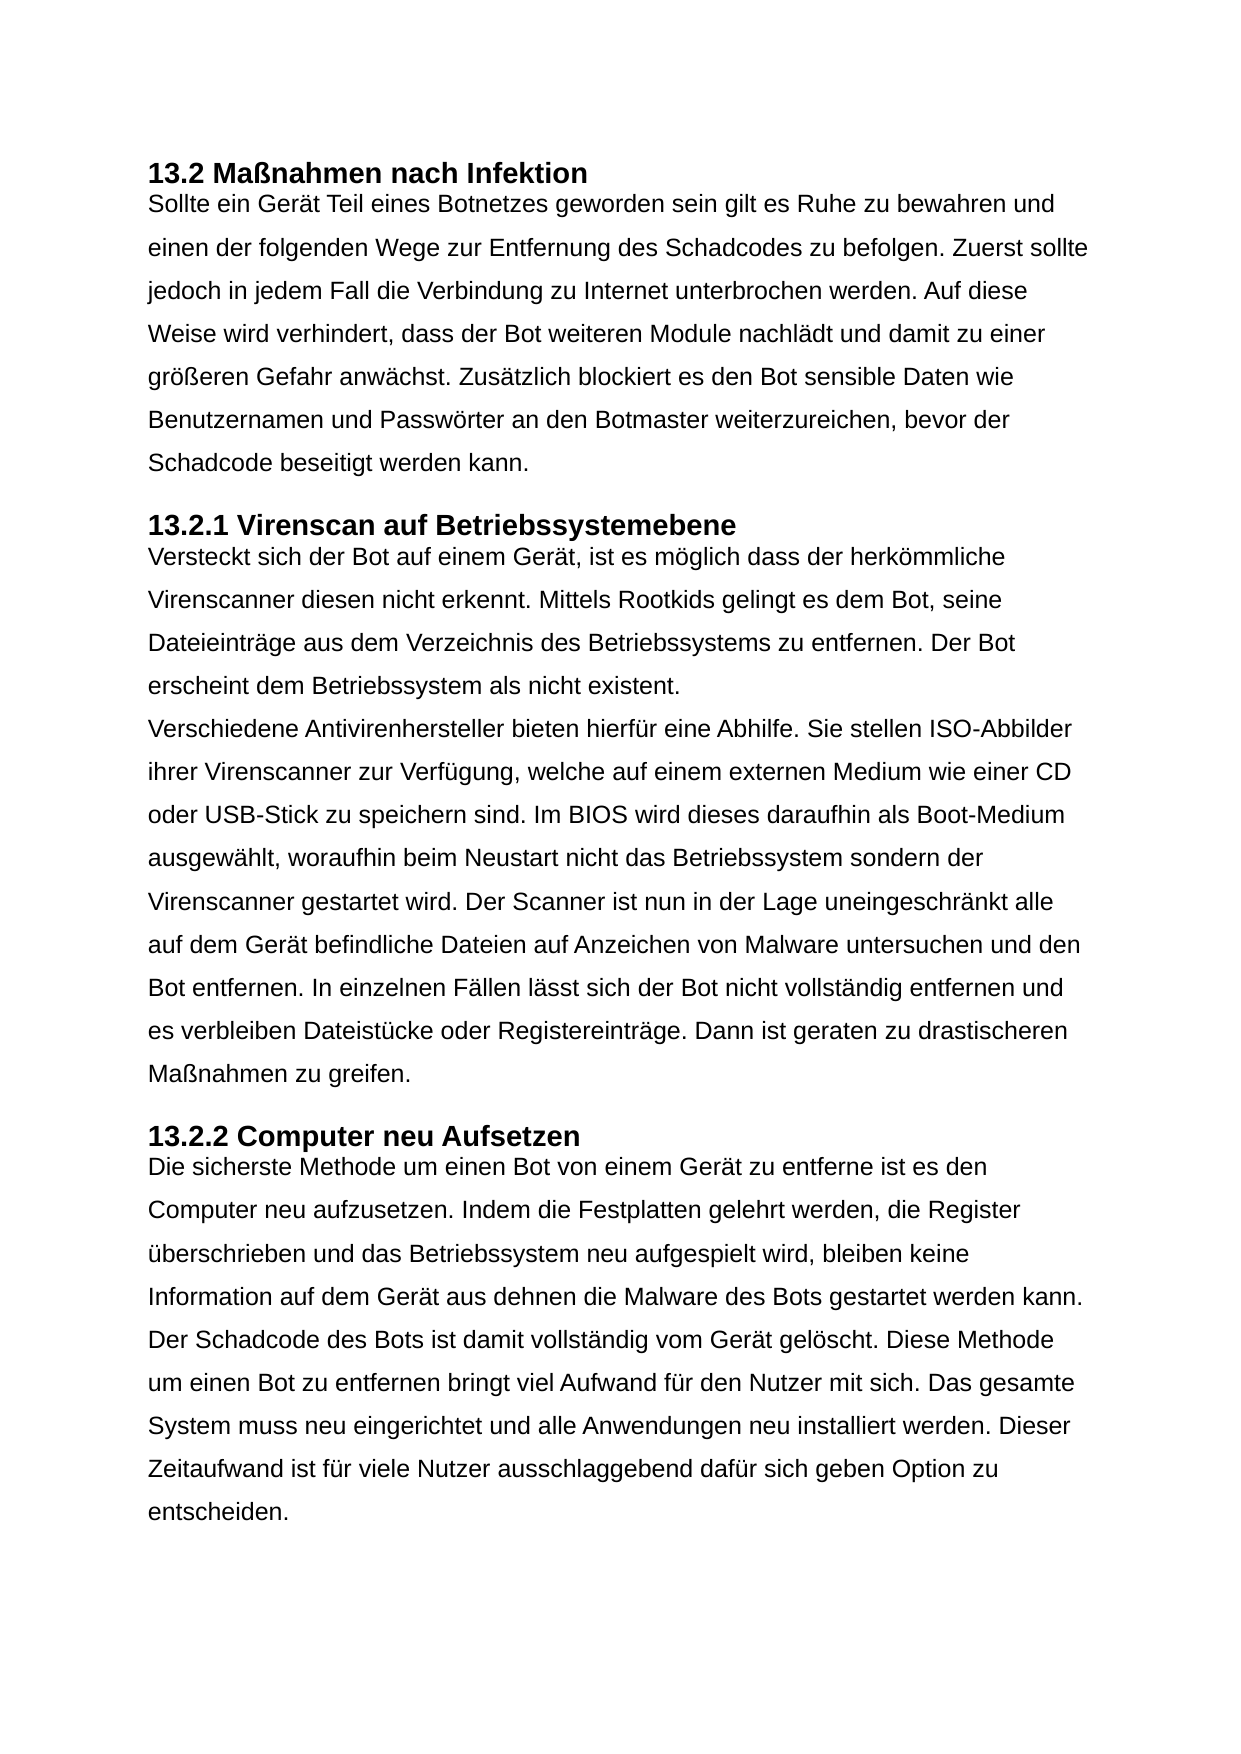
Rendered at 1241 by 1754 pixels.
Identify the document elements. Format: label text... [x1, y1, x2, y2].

text Die sicherste Methode um einen Bot von einem Gerät zu entferne ist es den Computer neu aufzusetzen. Indem die Festplatten gelehrt werden, die Register überschrieben und das Betriebssystem neu aufgespielt wird, bleiben keine Information auf dem Gerät aus dehnen die Malware des Bots gestartet werden kann. Der Schadcode des Bots ist damit vollständig vom Gerät gelöscht. Diese Methode um einen Bot zu entfernen bringt viel Aufwand für den Nutzer mit sich. Das gesamte System muss neu eingerichtet und alle Anwendungen neu installiert werden. Dieser Zeitaufwand ist für viele Nutzer ausschlaggebend dafür sich geben Option zu entscheiden. [148, 1152, 1093, 1526]
subtitle 13.2.2 Computer neu Aufsetzen [148, 1119, 1093, 1152]
text Sollte ein Gerät Teil eines Botnetzes geworden sein gilt es Ruhe zu bewahren und einen der folgenden Wege zur Entfernung des Schadcodes zu befolgen. Zuerst sollte jedoch in jedem Fall die Verbindung zu Internet unterbrochen werden. Auf diese Weise wird verhindert, dass der Bot weiteren Module nachlädt und damit zu einer größeren Gefahr anwächst. Zusätzlich blockiert es den Bot sensible Daten wie Benutzernamen und Passwörter an den Botmaster weiterzureichen, bevor der Schadcode beseitigt werden kann. [148, 189, 1093, 477]
subtitle 13.2.1 Virenscan auf Betriebssystemebene [148, 508, 1093, 542]
subtitle 13.2 Maßnahmen nach Infektion [148, 156, 1093, 189]
text Versteckt sich der Bot auf einem Gerät, ist es möglich dass der herkömmliche Virenscanner diesen nicht erkennt. Mittels Rootkids gelingt es dem Bot, seine Dateieinträge aus dem Verzeichnis des Betriebssystems zu entfernen. Der Bot erscheint dem Betriebssystem als nicht existent. Verschiedene Antivirenhersteller bieten hierfür eine Abhilfe. Sie stellen ISO-Abbilder ihrer Virenscanner zur Verfügung, welche auf einem externen Medium wie einer CD oder USB-Stick zu speichern sind. Im BIOS wird dieses daraufhin als Boot-Medium ausgewählt, woraufhin beim Neustart nicht das Betriebssystem sondern der Virenscanner gestartet wird. Der Scanner ist nun in der Lage uneingeschränkt alle auf dem Gerät befindliche Dateien auf Anzeichen von Malware untersuchen und den Bot entfernen. In einzelnen Fällen lässt sich der Bot nicht vollständig entfernen und es verbleiben Dateistücke oder Registereinträge. Dann ist geraten zu drastischeren Maßnahmen zu greifen. [148, 542, 1093, 1088]
